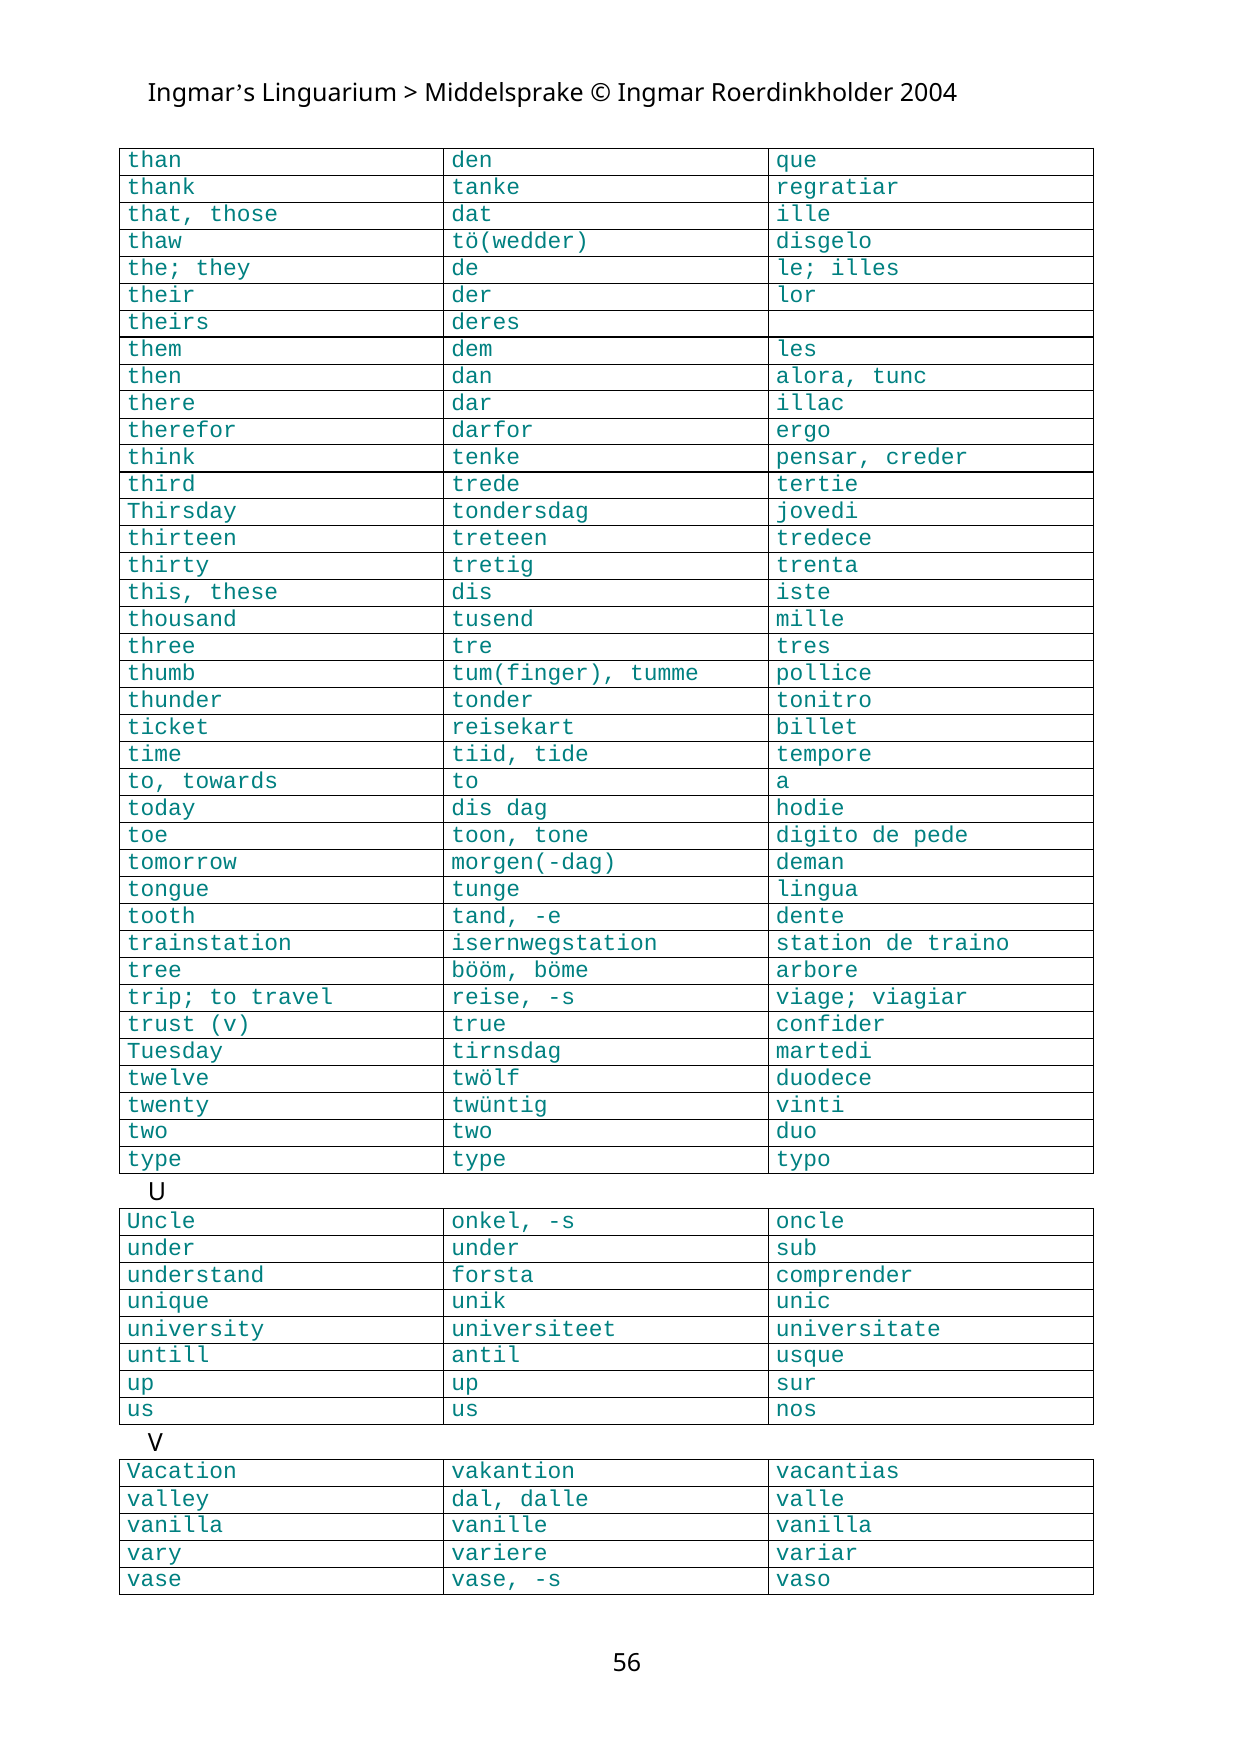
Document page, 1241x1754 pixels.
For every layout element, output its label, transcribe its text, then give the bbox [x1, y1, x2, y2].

table_cell variere [444, 1541, 768, 1567]
table_cell thumb [120, 661, 443, 687]
table_cell tretig [444, 553, 768, 579]
table_cell there [120, 391, 443, 417]
table_cell theirs [120, 311, 443, 336]
table_cell digito de pede [769, 823, 1093, 849]
table_cell dis dag [444, 796, 768, 822]
table_cell vinti [769, 1093, 1093, 1119]
table_cell arbore [769, 958, 1093, 984]
table_cell twelve [120, 1066, 443, 1092]
table_cell trip; to travel [120, 985, 443, 1011]
table_cell today [120, 796, 443, 822]
table_cell mille [769, 607, 1093, 633]
table_cell den [444, 149, 768, 174]
table_cell pensar, creder [769, 445, 1093, 471]
table_cell disgelo [769, 230, 1093, 256]
table_cell que [769, 149, 1093, 174]
table_cell nos [769, 1398, 1093, 1424]
table_cell tooth [120, 904, 443, 930]
table_cell iste [769, 580, 1093, 606]
table_cell twüntig [444, 1093, 768, 1119]
table_cell three [120, 634, 443, 660]
table_cell tres [769, 634, 1093, 660]
table_cell toon, tone [444, 823, 768, 849]
table_cell tusend [444, 607, 768, 633]
table_cell two [444, 1120, 768, 1146]
table_cell dar [444, 391, 768, 417]
table_cell that, those [120, 203, 443, 228]
table_cell vanille [444, 1514, 768, 1540]
text U [148, 1174, 1106, 1208]
table_cell tonitro [769, 688, 1093, 714]
table_cell true [444, 1012, 768, 1038]
table_cell tertie [769, 473, 1093, 498]
table_cell viage; viagiar [769, 985, 1093, 1011]
table_cell tunge [444, 877, 768, 903]
table_cell tonder [444, 688, 768, 714]
table_cell unic [769, 1290, 1093, 1316]
table_cell third [120, 473, 443, 498]
table_cell think [120, 445, 443, 471]
table_cell tiid, tide [444, 742, 768, 768]
table_header Uncle [120, 1209, 443, 1235]
table_cell ticket [120, 715, 443, 741]
table_cell der [444, 284, 768, 309]
table_cell under [120, 1236, 443, 1262]
table_cell lingua [769, 877, 1093, 903]
table_cell thunder [120, 688, 443, 714]
table_cell sur [769, 1371, 1093, 1397]
table_cell morgen(-dag) [444, 850, 768, 876]
table_cell vanilla [769, 1514, 1093, 1540]
table_cell valley [120, 1487, 443, 1513]
table_cell forsta [444, 1263, 768, 1289]
table_cell us [120, 1398, 443, 1424]
table_cell de [444, 257, 768, 282]
table_cell Thirsday [120, 499, 443, 525]
table_cell bööm, böme [444, 958, 768, 984]
table_cell untill [120, 1344, 443, 1370]
table_cell reisekart [444, 715, 768, 741]
table_cell twenty [120, 1093, 443, 1119]
table_cell reise, -s [444, 985, 768, 1011]
table_cell tree [120, 958, 443, 984]
table_header Vacation [120, 1460, 443, 1486]
table_cell toe [120, 823, 443, 849]
table_cell tondersdag [444, 499, 768, 525]
table_cell tum(finger), tumme [444, 661, 768, 687]
table_cell up [444, 1371, 768, 1397]
table_cell dis [444, 580, 768, 606]
table_cell deman [769, 850, 1093, 876]
table_cell tand, -e [444, 904, 768, 930]
table_cell duo [769, 1120, 1093, 1146]
table_cell alora, tunc [769, 365, 1093, 390]
table_cell under [444, 1236, 768, 1262]
table_cell this, these [120, 580, 443, 606]
table_cell universiteet [444, 1317, 768, 1343]
table_cell a [769, 769, 1093, 795]
table_cell comprender [769, 1263, 1093, 1289]
table_cell type [120, 1147, 443, 1173]
table_cell confider [769, 1012, 1093, 1038]
table_cell martedi [769, 1039, 1093, 1065]
table_cell us [444, 1398, 768, 1424]
text V [148, 1425, 1106, 1459]
table_cell lor [769, 284, 1093, 309]
table_cell thank [120, 176, 443, 202]
table_cell unik [444, 1290, 768, 1316]
table_cell les [769, 338, 1093, 363]
table_cell tö(wedder) [444, 230, 768, 256]
table_cell le; illes [769, 257, 1093, 282]
table_header vacantias [769, 1460, 1093, 1486]
table_cell twölf [444, 1066, 768, 1092]
table_cell university [120, 1317, 443, 1343]
table_cell tanke [444, 176, 768, 202]
table_cell type [444, 1147, 768, 1173]
table_cell them [120, 338, 443, 363]
table_cell tirnsdag [444, 1039, 768, 1065]
table_cell tomorrow [120, 850, 443, 876]
table_cell darfor [444, 419, 768, 444]
table_cell tempore [769, 742, 1093, 768]
table_cell their [120, 284, 443, 309]
table_cell unique [120, 1290, 443, 1316]
table_cell than [120, 149, 443, 174]
table_cell therefor [120, 419, 443, 444]
table_cell station de traino [769, 931, 1093, 957]
table_cell dal, dalle [444, 1487, 768, 1513]
table_cell hodie [769, 796, 1093, 822]
table_cell dem [444, 338, 768, 363]
table_cell two [120, 1120, 443, 1146]
table_cell Tuesday [120, 1039, 443, 1065]
table_cell usque [769, 1344, 1093, 1370]
table_cell vanilla [120, 1514, 443, 1540]
table_cell thaw [120, 230, 443, 256]
table_cell billet [769, 715, 1093, 741]
table_cell time [120, 742, 443, 768]
table_cell tenke [444, 445, 768, 471]
table_cell universitate [769, 1317, 1093, 1343]
table_cell trainstation [120, 931, 443, 957]
table_header vakantion [444, 1460, 768, 1486]
table_header onkel, -s [444, 1209, 768, 1235]
table_cell ergo [769, 419, 1093, 444]
table_cell valle [769, 1487, 1093, 1513]
table_cell variar [769, 1541, 1093, 1567]
table_cell the; they [120, 257, 443, 282]
table_cell [769, 311, 1093, 336]
table_cell vaso [769, 1568, 1093, 1594]
table_cell dan [444, 365, 768, 390]
table_cell thirteen [120, 526, 443, 552]
table_cell thirty [120, 553, 443, 579]
table_cell then [120, 365, 443, 390]
table_cell antil [444, 1344, 768, 1370]
table_cell understand [120, 1263, 443, 1289]
table_cell to [444, 769, 768, 795]
table_cell sub [769, 1236, 1093, 1262]
table_cell vase, -s [444, 1568, 768, 1594]
table_cell vase [120, 1568, 443, 1594]
table_cell ille [769, 203, 1093, 228]
table_cell deres [444, 311, 768, 336]
table_cell treteen [444, 526, 768, 552]
table_cell typo [769, 1147, 1093, 1173]
table_cell pollice [769, 661, 1093, 687]
table_cell dat [444, 203, 768, 228]
table_cell trenta [769, 553, 1093, 579]
table_cell jovedi [769, 499, 1093, 525]
table_header oncle [769, 1209, 1093, 1235]
table_cell to, towards [120, 769, 443, 795]
table_cell tongue [120, 877, 443, 903]
table_cell vary [120, 1541, 443, 1567]
table_cell regratiar [769, 176, 1093, 202]
table_cell isernwegstation [444, 931, 768, 957]
table_cell trede [444, 473, 768, 498]
table_cell duodece [769, 1066, 1093, 1092]
table_cell dente [769, 904, 1093, 930]
table_cell tredece [769, 526, 1093, 552]
table_cell up [120, 1371, 443, 1397]
table_cell thousand [120, 607, 443, 633]
table_cell tre [444, 634, 768, 660]
table_cell trust (v) [120, 1012, 443, 1038]
table_cell illac [769, 391, 1093, 417]
